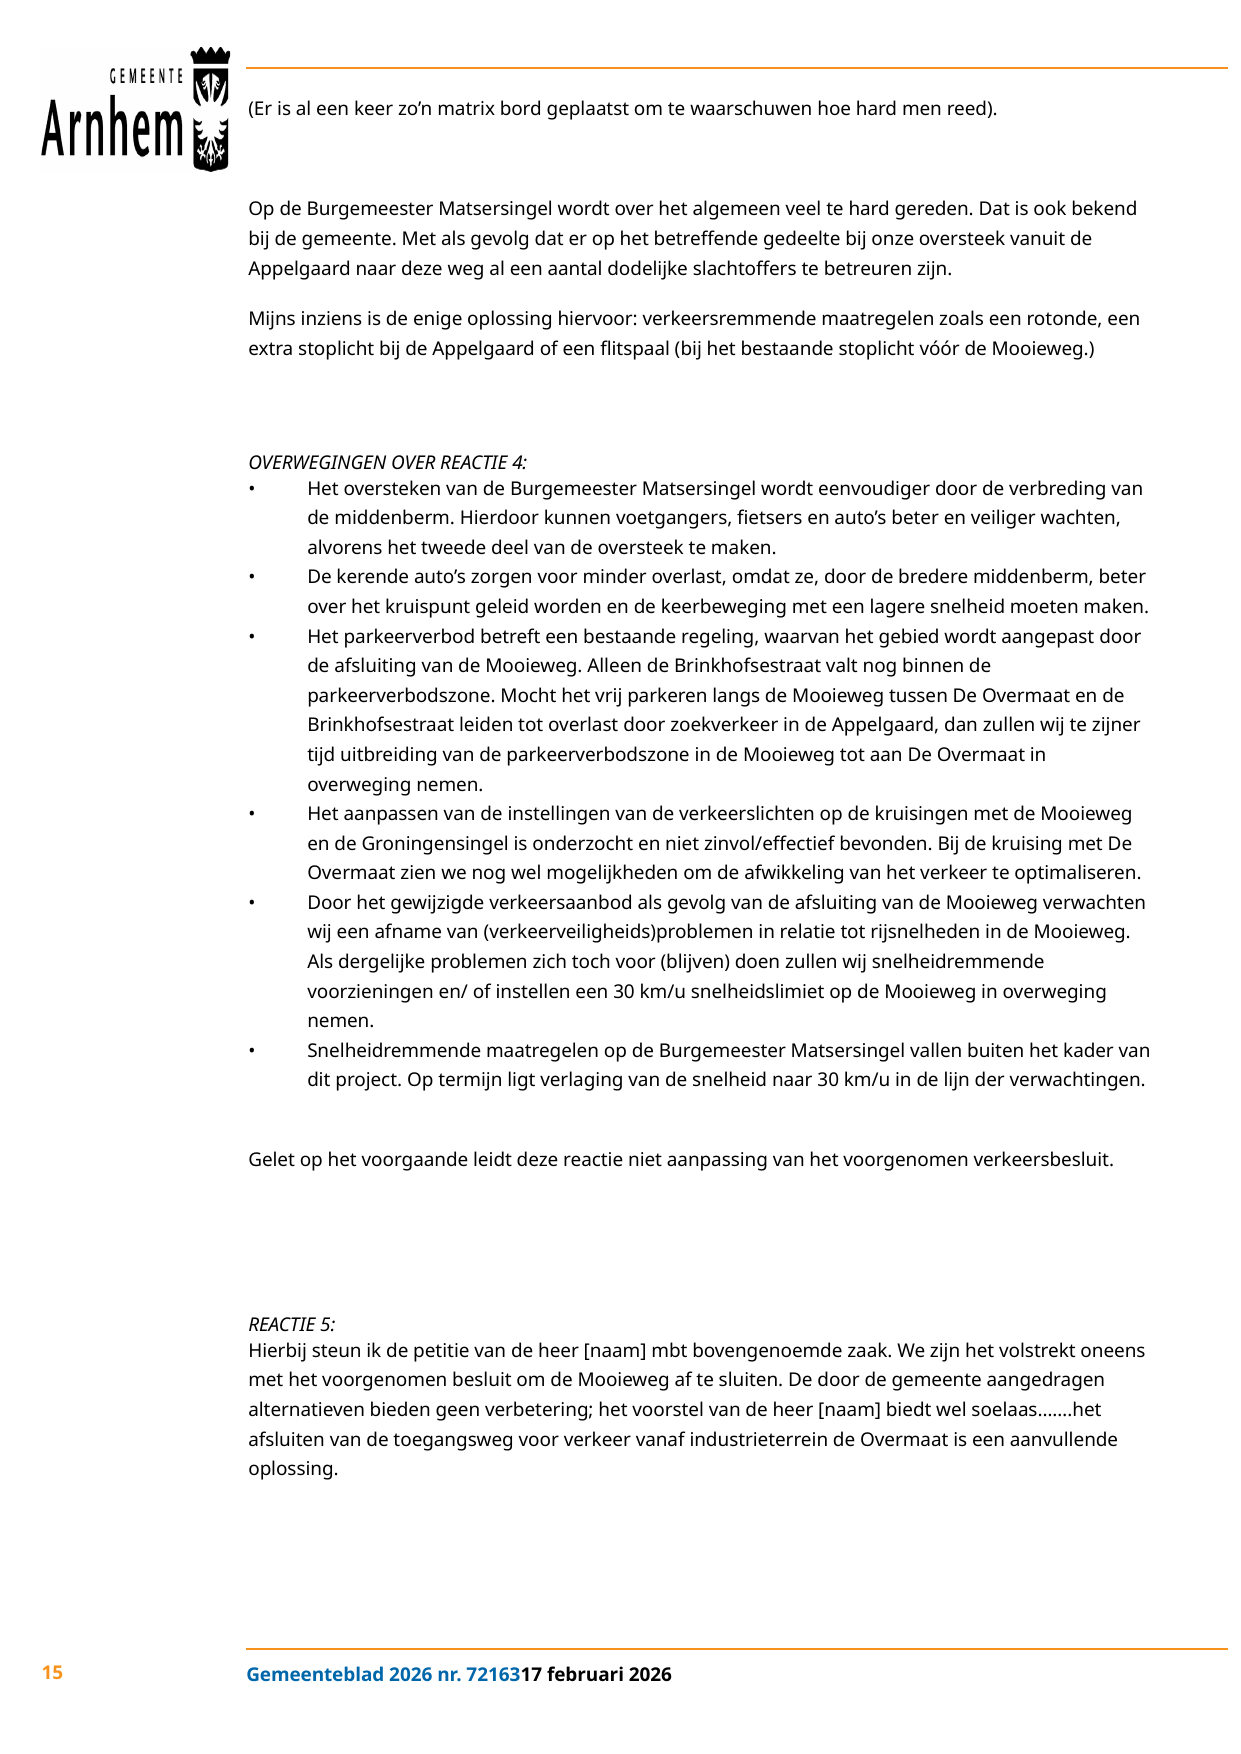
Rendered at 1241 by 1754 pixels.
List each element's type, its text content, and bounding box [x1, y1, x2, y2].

list Het oversteken van de Burgemeester Matsersingel wordt eenvoudiger door de verbreding van de middenberm. Hierdoor kunnen voetgangers, fietsers en auto’s beter en veiliger wachten, alvorens het tweede deel van de oversteek te maken. [248, 475, 1152, 560]
text REACTIE 5: [248, 1311, 1152, 1337]
list Door het gewijzigde verkeersaanbod als gevolg van de afsluiting van de Mooieweg verwachten wij een afname van (verkeerveiligheids)problemen in relatie tot rijsnelheden in de Mooieweg. Als dergelijke problemen zich toch voor (blijven) doen zullen wij snelheidremmende voorzieningen en/ of instellen een 30 km/u snelheidslimiet op de Mooieweg in overweging nemen. [248, 889, 1152, 1033]
list Het parkeerverbod betreft een bestaande regeling, waarvan het gebied wordt aangepast door de afsluiting van de Mooieweg. Alleen de Brinkhofsestraat valt nog binnen de parkeerverbodszone. Mocht het vrij parkeren langs de Mooieweg tussen De Overmaat en de Brinkhofsestraat leiden tot overlast door zoekverkeer in de Appelgaard, dan zullen wij te zijner tijd uitbreiding van de parkeerverbodszone in de Mooieweg tot aan De Overmaat in overweging nemen. [248, 623, 1152, 796]
text Hierbij steun ik de petitie van de heer [naam] mbt bovengenoemde zaak. We zijn het volstrekt oneens met het voorgenomen besluit om de Mooieweg af te sluiten. De door de gemeente aangedragen alternatieven bieden geen verbetering; het voorstel van de heer [naam] biedt wel soelaas…….het afsluiten van de toegangsweg voor verkeer vanaf industrieterrein de Overmaat is een aanvullende oplossing. [248, 1337, 1152, 1481]
text Mijns inziens is de enige oplossing hiervoor: verkeersremmende maatregelen zoals een rotonde, een extra stoplicht bij de Appelgaard of een flitspaal (bij het bestaande stoplicht vóór de Mooieweg.) [248, 305, 1152, 361]
list Snelheidremmende maatregelen op de Burgemeester Matsersingel vallen buiten het kader van dit project. Op termijn ligt verlaging van de snelheid naar 30 km/u in de lijn der verwachtingen. [248, 1037, 1152, 1092]
text Op de Burgemeester Matsersingel wordt over het algemeen veel te hard gereden. Dat is ook bekend bij de gemeente. Met als gevolg dat er op het betreffende gedeelte bij onze oversteek vanuit de Appelgaard naar deze weg al een aantal dodelijke slachtoffers te betreuren zijn. [248, 196, 1152, 281]
list Het aanpassen van de instellingen van de verkeerslichten op de kruisingen met de Mooieweg en de Groningensingel is onderzocht en niet zinvol/effectief bevonden. Bij de kruising met De Overmaat zien we nog wel mogelijkheden om de afwikkeling van het verkeer te optimaliseren. [248, 800, 1152, 885]
list De kerende auto’s zorgen voor minder overlast, omdat ze, door de bredere middenberm, beter over het kruispunt geleid worden en de keerbeweging met een lagere snelheid moeten maken. [248, 564, 1152, 619]
text Gelet op het voorgaande leidt deze reactie niet aanpassing van het voorgenomen verkeersbesluit. [248, 1147, 1152, 1172]
picture [41, 47, 231, 172]
text OVERWEGINGEN OVER REACTIE 4: [248, 449, 1152, 475]
text (Er is al een keer zo’n matrix bord geplaatst om te waarschuwen hoe hard men reed). [248, 95, 1152, 121]
